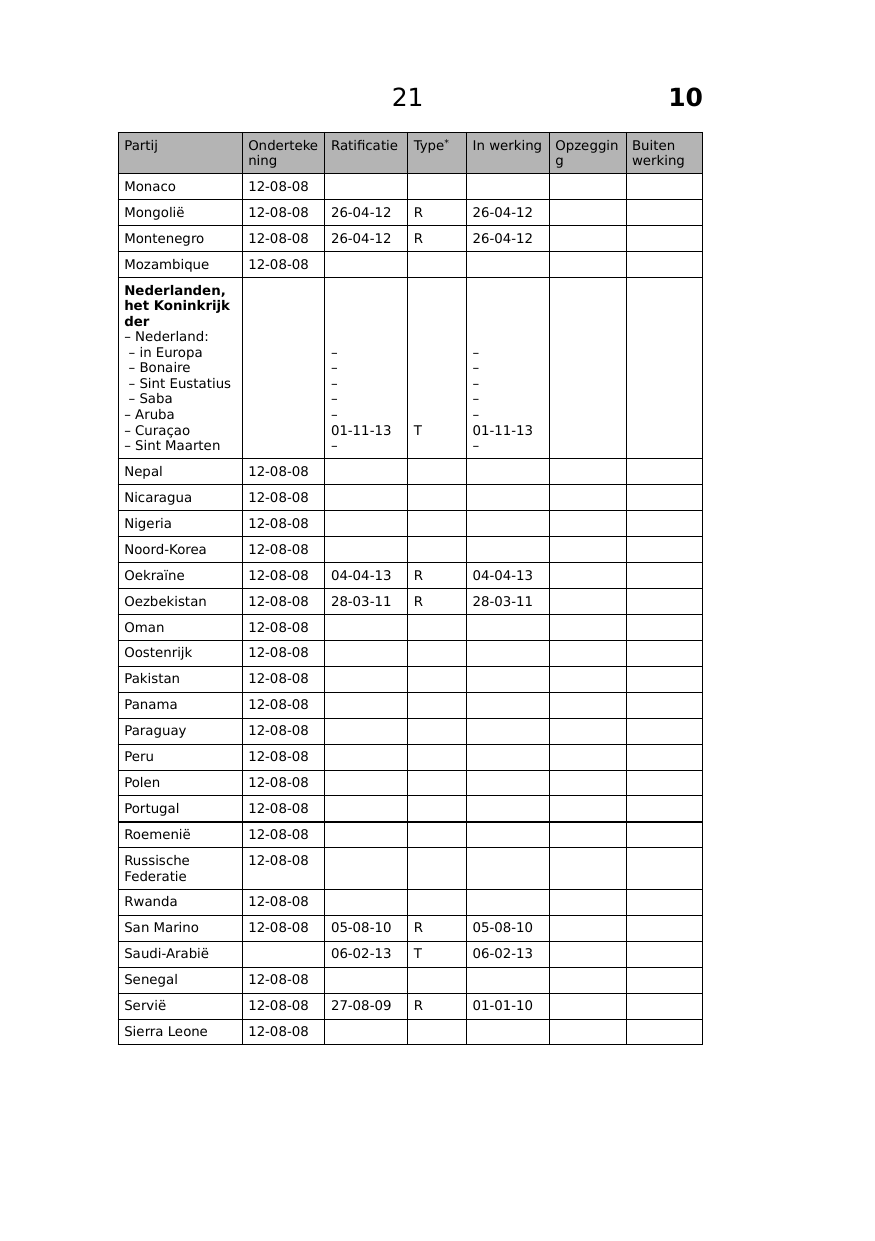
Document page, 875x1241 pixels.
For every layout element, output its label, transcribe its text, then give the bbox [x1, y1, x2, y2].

table_cell – Sint Maarten [119, 438, 242, 458]
table_cell – Nederland: [119, 329, 242, 345]
table_cell [325, 174, 407, 199]
table_header Partij [119, 133, 242, 173]
table_cell [550, 719, 626, 743]
table_cell [627, 485, 702, 510]
table_cell [627, 589, 702, 614]
table_cell – [467, 360, 549, 376]
table_header Buiten werking [627, 133, 702, 173]
table_cell [627, 278, 702, 329]
table_cell [408, 745, 466, 769]
table_cell – [467, 345, 549, 360]
table_cell [467, 641, 549, 666]
table_cell Paraguay [119, 719, 242, 743]
table_cell [550, 823, 626, 847]
table_cell Nederlanden, het Koninkrijk der [119, 278, 242, 329]
table_cell [408, 174, 466, 199]
table_cell [325, 641, 407, 666]
table_cell 12-08-08 [243, 615, 324, 640]
table_cell [467, 667, 549, 692]
table_cell [627, 563, 702, 588]
table_cell [243, 376, 324, 391]
table_cell 04-04-13 [467, 563, 549, 588]
table_cell 12-08-08 [243, 537, 324, 562]
table_cell [467, 771, 549, 795]
table_cell [627, 823, 702, 847]
table_cell R [408, 916, 466, 941]
table_cell Servië [119, 994, 242, 1018]
table_cell [550, 641, 626, 666]
table_cell [408, 615, 466, 640]
table_cell – [325, 391, 407, 407]
table_cell [408, 719, 466, 743]
table_cell [550, 200, 626, 225]
table_cell [550, 771, 626, 795]
table_cell 01-11-13 [325, 423, 407, 438]
table_cell 12-08-08 [243, 589, 324, 614]
table_cell [325, 745, 407, 769]
table_cell [627, 376, 702, 391]
table_cell [408, 407, 466, 422]
table_cell 01-11-13 [467, 423, 549, 438]
table_cell Nicaragua [119, 485, 242, 510]
table_cell R [408, 589, 466, 614]
table_cell 05-08-10 [467, 916, 549, 941]
table_cell 06-02-13 [325, 942, 407, 967]
table_cell 12-08-08 [243, 916, 324, 941]
table_cell [408, 1020, 466, 1044]
table_cell [467, 537, 549, 562]
table_cell [550, 796, 626, 821]
table_cell 26-04-12 [467, 226, 549, 251]
table_cell [627, 511, 702, 536]
table_cell 12-08-08 [243, 459, 324, 484]
table_cell [550, 563, 626, 588]
table_cell [627, 226, 702, 251]
table_cell [243, 423, 324, 438]
table_cell [550, 511, 626, 536]
table_cell Rwanda [119, 890, 242, 915]
table_cell 12-08-08 [243, 848, 324, 889]
table_cell [325, 796, 407, 821]
table_cell [550, 667, 626, 692]
table_cell [467, 968, 549, 992]
table_cell [467, 745, 549, 769]
table_cell [467, 485, 549, 510]
table_cell Pakistan [119, 667, 242, 692]
table_cell – in Europa [119, 345, 242, 360]
table_cell [467, 252, 549, 277]
table_cell 12-08-08 [243, 226, 324, 251]
table_cell Saudi-Arabië [119, 942, 242, 967]
table_cell – Curaçao [119, 423, 242, 438]
table_cell Peru [119, 745, 242, 769]
table_cell San Marino [119, 916, 242, 941]
table_cell Monaco [119, 174, 242, 199]
table_cell [408, 278, 466, 329]
table_cell [408, 459, 466, 484]
table_cell [408, 252, 466, 277]
table_cell [243, 438, 324, 458]
table_cell 12-08-08 [243, 823, 324, 847]
table_header Ondertekening [243, 133, 324, 173]
table_cell [627, 796, 702, 821]
table_cell [408, 438, 466, 458]
table_cell 12-08-08 [243, 641, 324, 666]
table_cell R [408, 226, 466, 251]
table_cell [467, 890, 549, 915]
table_cell 12-08-08 [243, 511, 324, 536]
table_cell [627, 641, 702, 666]
table_cell – [467, 407, 549, 422]
table_cell 04-04-13 [325, 563, 407, 588]
table_cell – [467, 438, 549, 458]
table_cell [467, 848, 549, 889]
table_cell [325, 459, 407, 484]
table_cell Noord-Korea [119, 537, 242, 562]
table_cell [243, 329, 324, 345]
table_cell [408, 641, 466, 666]
table_cell 12-08-08 [243, 968, 324, 992]
table_cell [325, 693, 407, 718]
table_cell 27-08-09 [325, 994, 407, 1018]
table_cell [325, 485, 407, 510]
table_cell 12-08-08 [243, 796, 324, 821]
table_cell [325, 537, 407, 562]
table_cell [550, 848, 626, 889]
table_cell 01-01-10 [467, 994, 549, 1018]
table_cell [550, 537, 626, 562]
table_cell [325, 771, 407, 795]
table_cell [627, 200, 702, 225]
table_cell [550, 329, 626, 345]
table_cell [550, 745, 626, 769]
table_cell 12-08-08 [243, 200, 324, 225]
table_cell Mozambique [119, 252, 242, 277]
table_cell [325, 848, 407, 889]
table_cell [550, 391, 626, 407]
table_cell [550, 1020, 626, 1044]
table_cell – [325, 407, 407, 422]
table_header In werking [467, 133, 549, 173]
table_cell 06-02-13 [467, 942, 549, 967]
table_cell Oman [119, 615, 242, 640]
table_cell [550, 994, 626, 1018]
table_cell R [408, 200, 466, 225]
table_cell [627, 407, 702, 422]
table_cell Panama [119, 693, 242, 718]
table_cell Oekraïne [119, 563, 242, 588]
table_cell [550, 615, 626, 640]
table_cell [408, 823, 466, 847]
table_cell Oezbekistan [119, 589, 242, 614]
table_cell [467, 459, 549, 484]
table_cell [550, 968, 626, 992]
table_cell [627, 968, 702, 992]
table_cell [627, 693, 702, 718]
table_cell [408, 848, 466, 889]
table_cell [550, 916, 626, 941]
table_cell [627, 329, 702, 345]
table_cell [467, 719, 549, 743]
table_cell [467, 615, 549, 640]
table_cell [467, 796, 549, 821]
table_cell [627, 994, 702, 1018]
table_cell [627, 771, 702, 795]
table_cell [550, 252, 626, 277]
table_cell Senegal [119, 968, 242, 992]
table_cell R [408, 994, 466, 1018]
table_cell [550, 376, 626, 391]
table_cell – [325, 345, 407, 360]
table_cell [627, 615, 702, 640]
table_cell [550, 589, 626, 614]
table_cell 05-08-10 [325, 916, 407, 941]
table_cell [243, 942, 324, 967]
table_cell [467, 511, 549, 536]
table_header Opzegging [550, 133, 626, 173]
table_cell 26-04-12 [325, 226, 407, 251]
table_cell [550, 423, 626, 438]
table_cell [408, 511, 466, 536]
table_cell [408, 693, 466, 718]
table_cell [550, 278, 626, 329]
table_cell 28-03-11 [325, 589, 407, 614]
table_cell T [408, 423, 466, 438]
table_cell [550, 459, 626, 484]
table_cell [467, 174, 549, 199]
table_cell [325, 890, 407, 915]
table_cell [627, 745, 702, 769]
table_cell [550, 345, 626, 360]
table_header Ratificatie [325, 133, 407, 173]
table_cell [325, 719, 407, 743]
table_cell [550, 942, 626, 967]
table_cell 12-08-08 [243, 771, 324, 795]
table_cell [550, 485, 626, 510]
table_cell [550, 438, 626, 458]
table_cell 28-03-11 [467, 589, 549, 614]
table_cell – [467, 391, 549, 407]
table_cell 12-08-08 [243, 563, 324, 588]
table_cell [243, 345, 324, 360]
table_cell Polen [119, 771, 242, 795]
table_cell [408, 537, 466, 562]
table_cell [550, 226, 626, 251]
table_cell [467, 693, 549, 718]
table_cell [408, 771, 466, 795]
table_cell 12-08-08 [243, 890, 324, 915]
table_cell [550, 890, 626, 915]
table_cell [408, 376, 466, 391]
table_cell [325, 1020, 407, 1044]
table_cell 12-08-08 [243, 693, 324, 718]
table_cell [325, 329, 407, 345]
table_cell [325, 615, 407, 640]
table_cell [467, 278, 549, 329]
table_cell – Saba [119, 391, 242, 407]
table_cell [408, 485, 466, 510]
table_cell Nigeria [119, 511, 242, 536]
table_cell [627, 942, 702, 967]
table_cell [325, 667, 407, 692]
table_cell [325, 823, 407, 847]
table_cell [467, 823, 549, 847]
table_cell [325, 278, 407, 329]
table_cell – Bonaire [119, 360, 242, 376]
table_cell [408, 360, 466, 376]
table_cell 12-08-08 [243, 994, 324, 1018]
table_cell [627, 438, 702, 458]
table_cell [408, 345, 466, 360]
table_cell 12-08-08 [243, 667, 324, 692]
table_cell [243, 407, 324, 422]
table_cell Montenegro [119, 226, 242, 251]
table_cell [243, 360, 324, 376]
table_cell – [467, 376, 549, 391]
table_cell [408, 329, 466, 345]
table_cell 12-08-08 [243, 485, 324, 510]
table_cell 12-08-08 [243, 252, 324, 277]
table_cell Russische Federatie [119, 848, 242, 889]
table_cell 12-08-08 [243, 745, 324, 769]
table_cell Roemenië [119, 823, 242, 847]
table_cell R [408, 563, 466, 588]
table_cell [467, 329, 549, 345]
table_cell [467, 1020, 549, 1044]
table_cell Portugal [119, 796, 242, 821]
table_cell [627, 345, 702, 360]
table_cell – [325, 360, 407, 376]
table_cell [627, 423, 702, 438]
table_cell [550, 407, 626, 422]
table_cell Mongolië [119, 200, 242, 225]
table_cell T [408, 942, 466, 967]
table_cell [627, 360, 702, 376]
table_cell 26-04-12 [467, 200, 549, 225]
table_cell [627, 459, 702, 484]
table_cell [627, 916, 702, 941]
table_cell 12-08-08 [243, 174, 324, 199]
table_cell [550, 360, 626, 376]
table_cell Oostenrijk [119, 641, 242, 666]
table_cell – Sint Eustatius [119, 376, 242, 391]
table_cell [325, 511, 407, 536]
table_cell 12-08-08 [243, 1020, 324, 1044]
table_cell [550, 693, 626, 718]
table_cell – [325, 376, 407, 391]
table_cell [325, 968, 407, 992]
table_cell Sierra Leone [119, 1020, 242, 1044]
table_cell 12-08-08 [243, 719, 324, 743]
table_cell [627, 848, 702, 889]
table_cell [627, 537, 702, 562]
table_cell [408, 667, 466, 692]
table_cell 26-04-12 [325, 200, 407, 225]
table_cell [243, 278, 324, 329]
table_cell [325, 252, 407, 277]
table_cell [408, 890, 466, 915]
table_cell – [325, 438, 407, 458]
table_cell [408, 796, 466, 821]
table_header Type* [408, 133, 466, 173]
table_cell [627, 667, 702, 692]
table_cell [627, 174, 702, 199]
table_cell [243, 391, 324, 407]
table_cell [408, 968, 466, 992]
table_cell [627, 890, 702, 915]
table_cell [627, 1020, 702, 1044]
table_cell [627, 252, 702, 277]
table_cell [550, 174, 626, 199]
table_cell [627, 719, 702, 743]
table_cell [627, 391, 702, 407]
table_cell [408, 391, 466, 407]
table_cell Nepal [119, 459, 242, 484]
table_cell – Aruba [119, 407, 242, 422]
